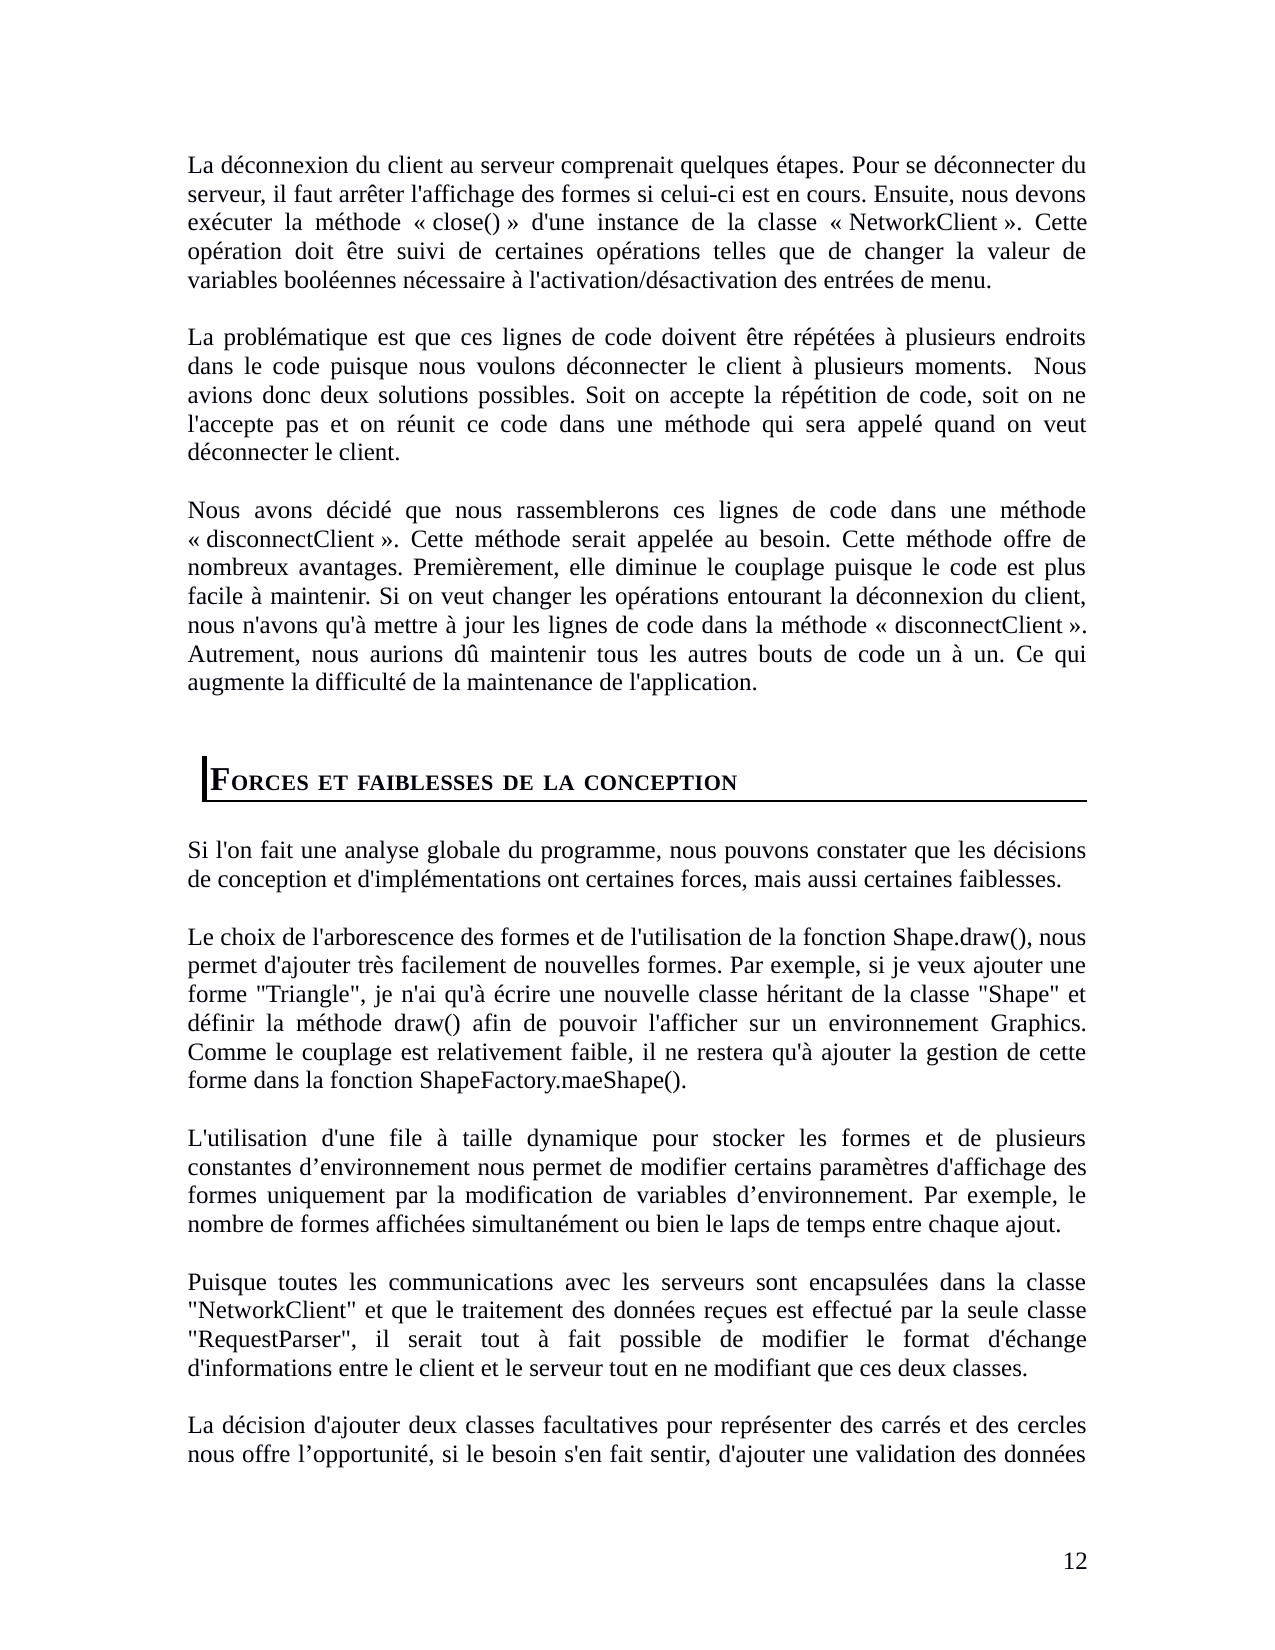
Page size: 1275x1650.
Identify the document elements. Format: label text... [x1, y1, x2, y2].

subtitle Forces et faiblesses de la conception [207, 756, 1087, 800]
text Si l'on fait une analyse globale du programme, nous pouvons constater que les décisions de conception et d'implémentations ont certaines forces, mais aussi certaines faiblesses. [187, 835, 1087, 893]
text La problématique est que ces lignes de code doivent être répétées à plusieurs endroits dans le code puisque nous voulons déconnecter le client à plusieurs moments. Nous avions donc deux solutions possibles. Soit on accepte la répétition de code, soit on ne l'accepte pas et on réunit ce code dans une méthode qui sera appelé quand on veut déconnecter le client. [187, 322, 1087, 466]
text Nous avons décidé que nous rassemblerons ces lignes de code dans une méthode « disconnectClient ». Cette méthode serait appelée au besoin. Cette méthode offre de nombreux avantages. Premièrement, elle diminue le couplage puisque le code est plus facile à maintenir. Si on veut changer les opérations entourant la déconnexion du client, nous n'avons qu'à mettre à jour les lignes de code dans la méthode « disconnectClient ». Autrement, nous aurions dû maintenir tous les autres bouts de code un à un. Ce qui augmente la difficulté de la maintenance de l'application. [187, 495, 1087, 696]
text Puisque toutes les communications avec les serveurs sont encapsulées dans la classe "NetworkClient" et que le traitement des données reçues est effectué par la seule classe "RequestParser", il serait tout à fait possible de modifier le format d'échange d'informations entre le client et le serveur tout en ne modifiant que ces deux classes. [187, 1267, 1087, 1382]
text L'utilisation d'une file à taille dynamique pour stocker les formes et de plusieurs constantes d’environnement nous permet de modifier certains paramètres d'affichage des formes uniquement par la modification de variables d’environnement. Par exemple, le nombre de formes affichées simultanément ou bien le laps de temps entre chaque ajout. [187, 1123, 1087, 1238]
text Le choix de l'arborescence des formes et de l'utilisation de la fonction Shape.draw(), nous permet d'ajouter très facilement de nouvelles formes. Par exemple, si je veux ajouter une forme "Triangle", je n'ai qu'à écrire une nouvelle classe héritant de la classe "Shape" et définir la méthode draw() afin de pouvoir l'afficher sur un environnement Graphics. Comme le couplage est relativement faible, il ne restera qu'à ajouter la gestion de cette forme dans la fonction ShapeFactory.maeShape(). [187, 922, 1087, 1094]
text La décision d'ajouter deux classes facultatives pour représenter des carrés et des cercles nous offre l’opportunité, si le besoin s'en fait sentir, d'ajouter une validation des données [187, 1410, 1087, 1468]
text La déconnexion du client au serveur comprenait quelques étapes. Pour se déconnecter du serveur, il faut arrêter l'affichage des formes si celui-ci est en cours. Ensuite, nous devons exécuter la méthode « close() » d'une instance de la classe « NetworkClient ». Cette opération doit être suivi de certaines opérations telles que de changer la valeur de variables booléennes nécessaire à l'activation/désactivation des entrées de menu. [187, 150, 1087, 294]
